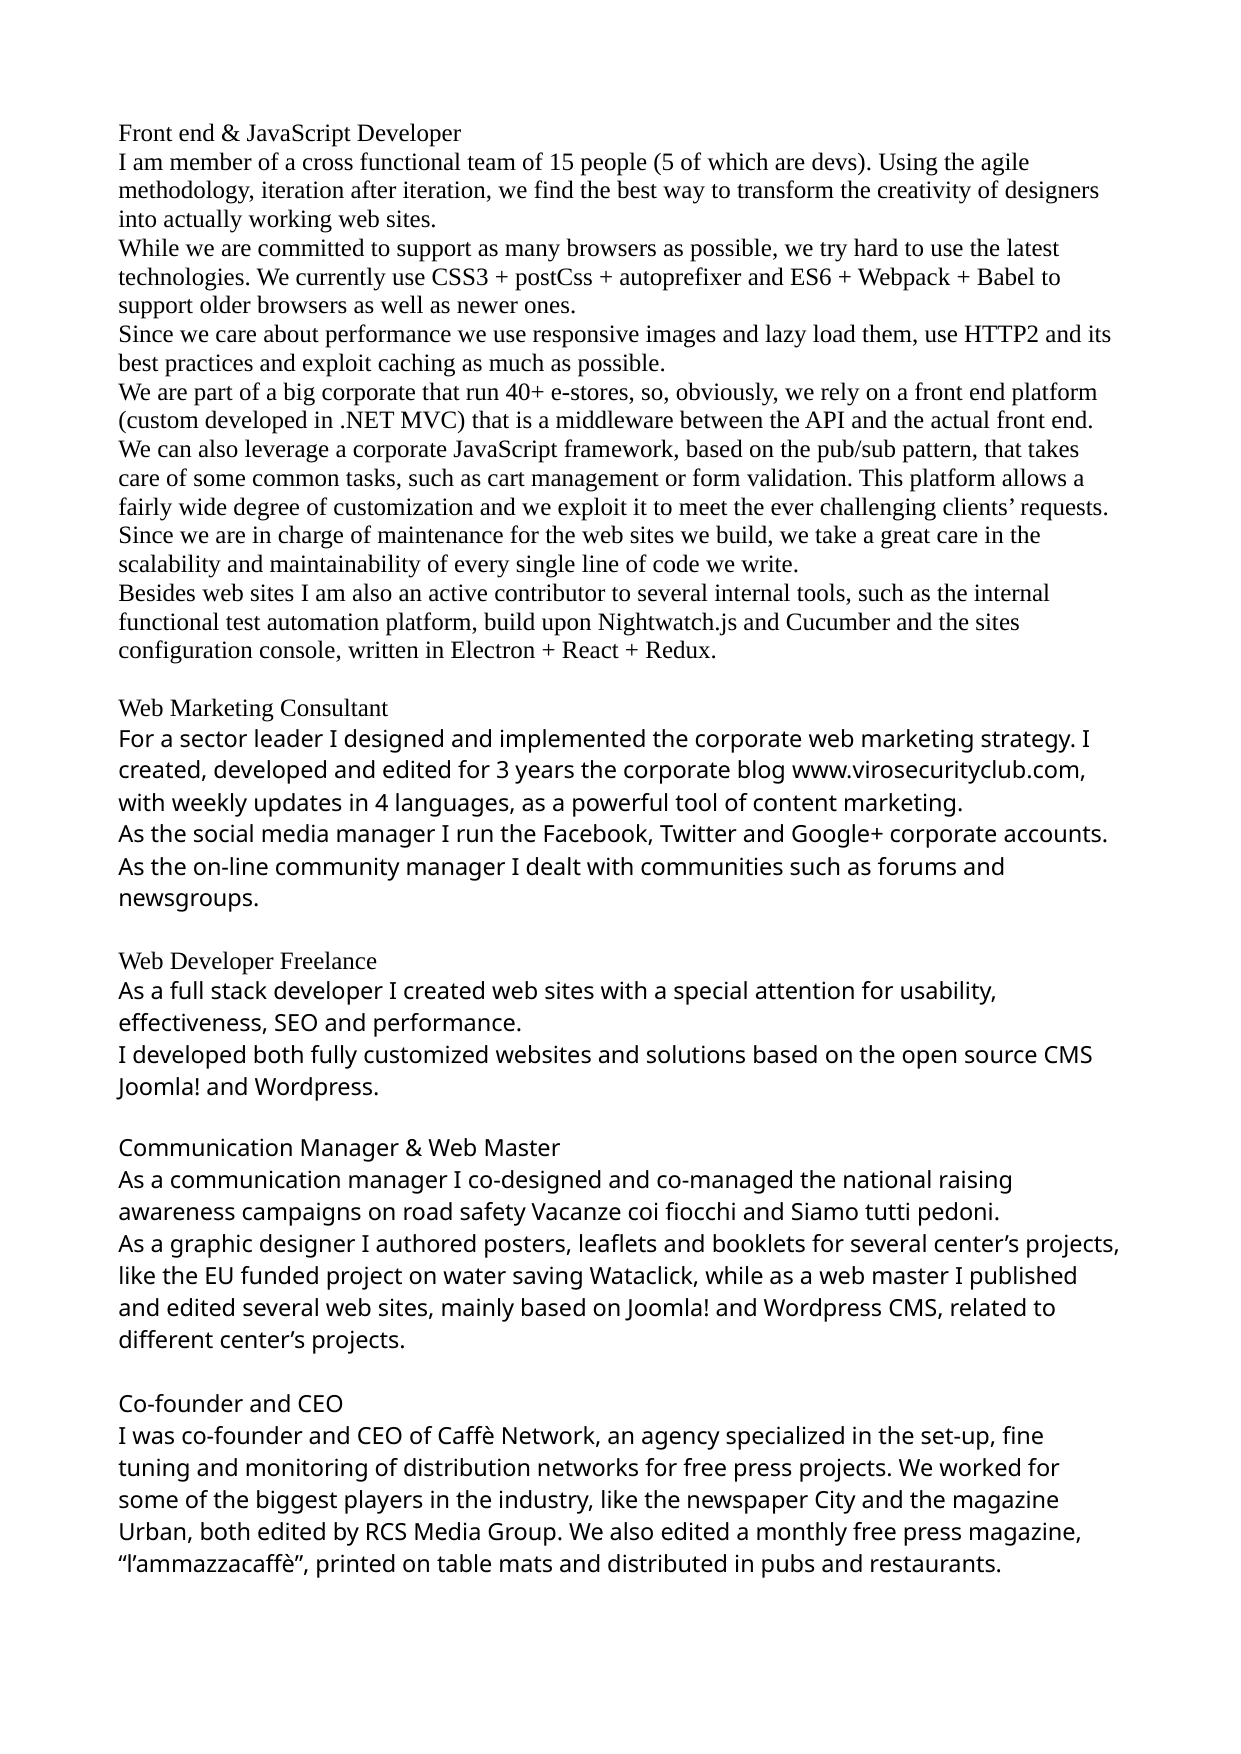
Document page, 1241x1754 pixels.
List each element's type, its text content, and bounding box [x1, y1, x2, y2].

text Web Marketing Consultant [118, 693, 1122, 722]
text Besides web sites I am also an active contributor to several internal tools, such as the internal functional test automation platform, build upon Nightwatch.js and Cucumber and the sites configuration console, written in Electron + React + Redux. [118, 578, 1122, 664]
text For a sector leader I designed and implemented the corporate web marketing strategy. I created, developed and edited for 3 years the corporate blog www.virosecurityclub.com, with weekly updates in 4 languages, as a powerful tool of content marketing. [118, 722, 1122, 818]
text Since we care about performance we use responsive images and lazy load them, use HTTP2 and its best practices and exploit caching as much as possible. [118, 319, 1122, 377]
text I was co-founder and CEO of Caffè Network, an agency specialized in the set-up, fine tuning and monitoring of distribution networks for free press projects. We worked for some of the biggest players in the industry, like the newspaper City and the magazine Urban, both edited by RCS Media Group. We also edited a monthly free press magazine, “l’ammazzacaffè”, printed on table mats and distributed in pubs and restaurants. [118, 1419, 1122, 1579]
text We are part of a big corporate that run 40+ e-stores, so, obviously, we rely on a front end platform (custom developed in .NET MVC) that is a middleware between the API and the actual front end. We can also leverage a corporate JavaScript framework, based on the pub/sub pattern, that takes care of some common tasks, such as cart management or form validation. This platform allows a fairly wide degree of customization and we exploit it to meet the ever challenging clients’ requests. [118, 377, 1122, 521]
text While we are committed to support as many browsers as possible, we try hard to use the latest technologies. We currently use CSS3 + postCss + autoprefixer and ES6 + Webpack + Babel to support older browsers as well as newer ones. [118, 233, 1122, 319]
text Co-founder and CEO [118, 1387, 1122, 1419]
text I am member of a cross functional team of 15 people (5 of which are devs). Using the agile methodology, iteration after iteration, we find the best way to transform the creativity of designers into actually working web sites. [118, 147, 1122, 233]
text Web Developer Freelance [118, 946, 1122, 974]
text As the social media manager I run the Facebook, Twitter and Google+ corporate accounts. As the on-line community manager I dealt with communities such as forums and newsgroups. [118, 818, 1122, 914]
text As a graphic designer I authored posters, leaflets and booklets for several center’s projects, like the EU funded project on water saving Wataclick, while as a web master I published and edited several web sites, mainly based on Joomla! and Wordpress CMS, related to different center’s projects. [118, 1227, 1122, 1355]
text Front end & JavaScript Developer [118, 118, 1122, 147]
text Communication Manager & Web Master [118, 1131, 1122, 1163]
text As a communication manager I co-designed and co-managed the national raising awareness campaigns on road safety Vacanze coi fiocchi and Siamo tutti pedoni. [118, 1163, 1122, 1227]
text As a full stack developer I created web sites with a special attention for usability, effectiveness, SEO and performance. I developed both fully customized websites and solutions based on the open source CMS Joomla! and Wordpress. [118, 974, 1122, 1102]
text Since we are in charge of maintenance for the web sites we build, we take a great care in the scalability and maintainability of every single line of code we write. [118, 521, 1122, 578]
